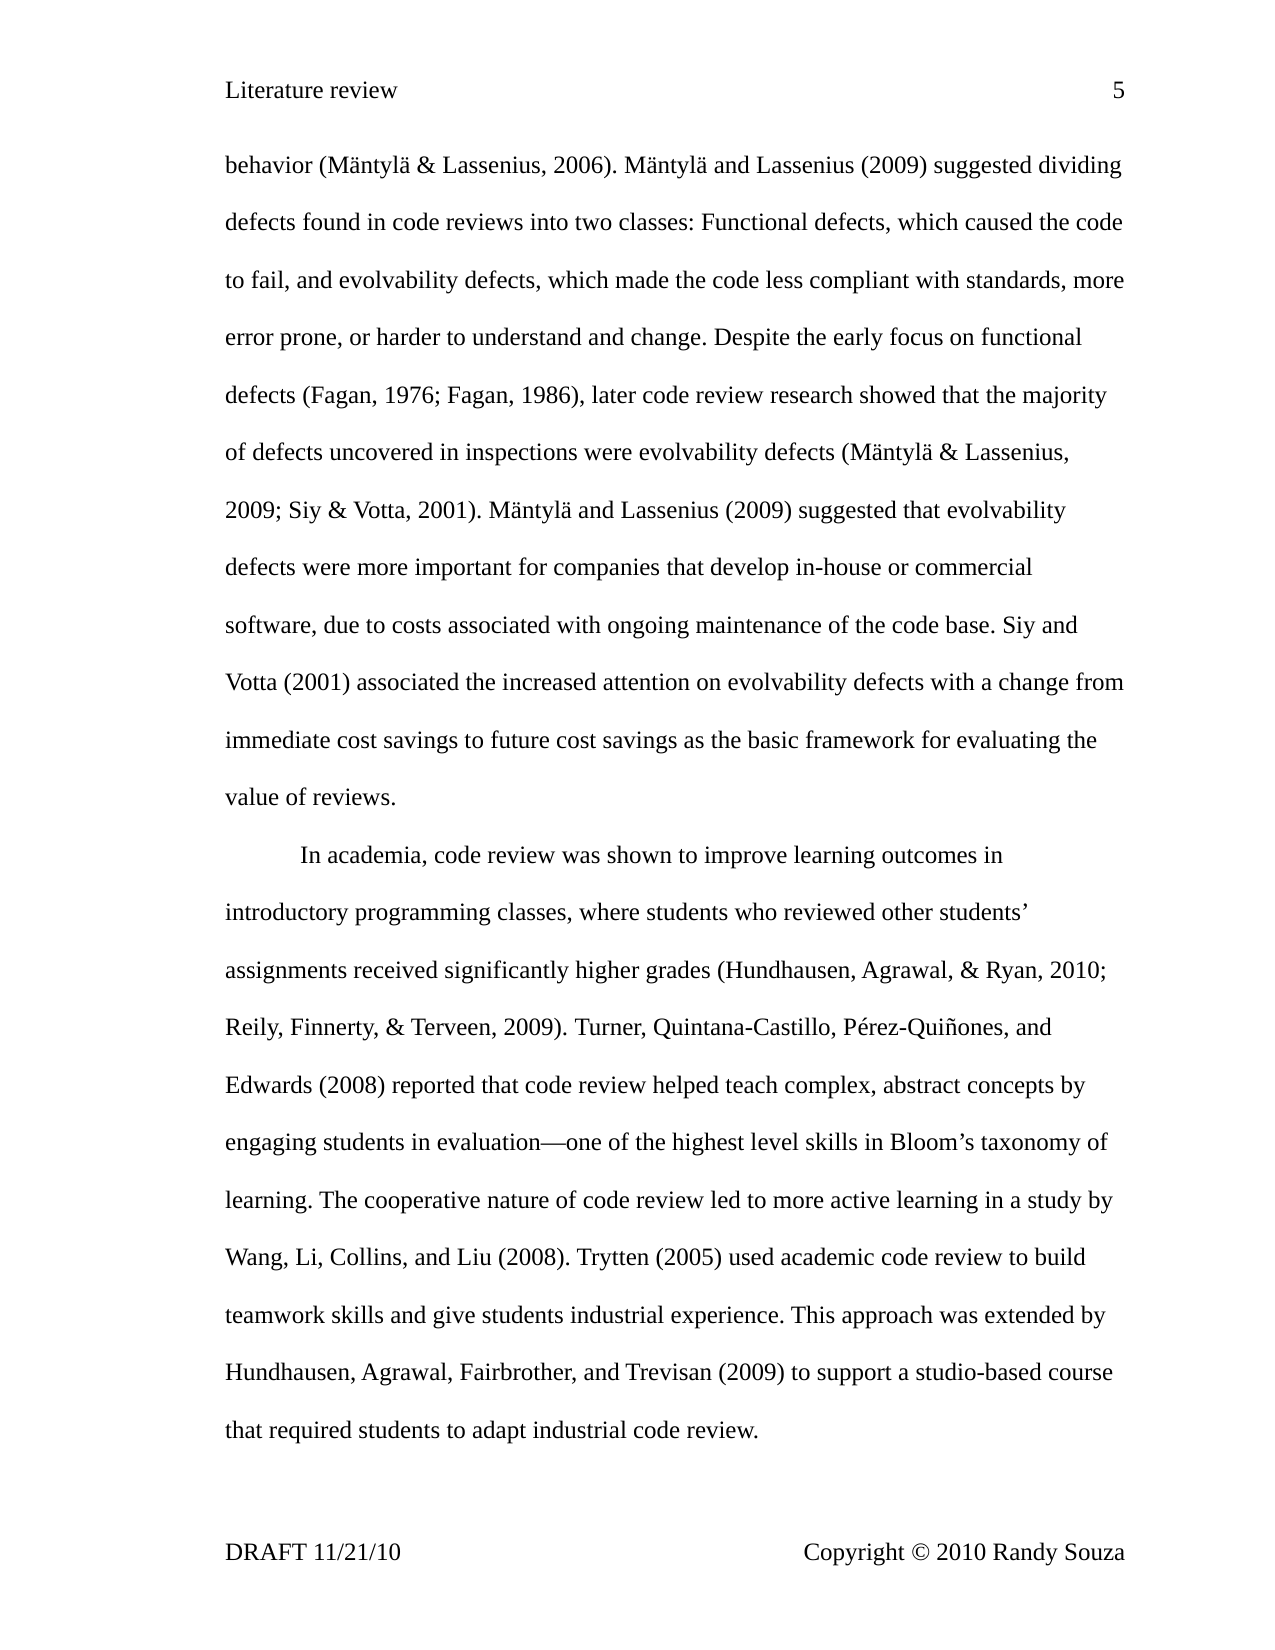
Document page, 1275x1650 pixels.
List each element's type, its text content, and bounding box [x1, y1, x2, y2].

text behavior (Mäntylä & Lassenius, 2006). Mäntylä and Lassenius (2009) suggested dividing defects found in code reviews into two classes: Functional defects, which caused the code to fail, and evolvability defects, which made the code less compliant with standards, more error prone, or harder to understand and change. Despite the early focus on functional defects (Fagan, 1976; Fagan, 1986), later code review research showed that the majority of defects uncovered in inspections were evolvability defects (Mäntylä & Lassenius, 2009; Siy & Votta, 2001). Mäntylä and Lassenius (2009) suggested that evolvability defects were more important for companies that develop in-house or commercial software, due to costs associated with ongoing maintenance of the code base. Siy and Votta (2001) associated the increased attention on evolvability defects with a change from immediate cost savings to future cost savings as the basic framework for evaluating the value of reviews. [225, 150, 1125, 811]
text In academia, code review was shown to improve learning outcomes in introductory programming classes, where students who reviewed other students’ assignments received significantly higher grades (Hundhausen, Agrawal, & Ryan, 2010; Reily, Finnerty, & Terveen, 2009). Turner, Quintana-Castillo, Pérez-Quiñones, and Edwards (2008) reported that code review helped teach complex, abstract concepts by engaging students in evaluation—one of the highest level skills in Bloom’s taxonomy of learning. The cooperative nature of code review led to more active learning in a study by Wang, Li, Collins, and Liu (2008). Trytten (2005) used academic code review to build teamwork skills and give students industrial experience. This approach was extended by Hundhausen, Agrawal, Fairbrother, and Trevisan (2009) to support a studio-based course that required students to adapt industrial code review. [225, 840, 1125, 1444]
